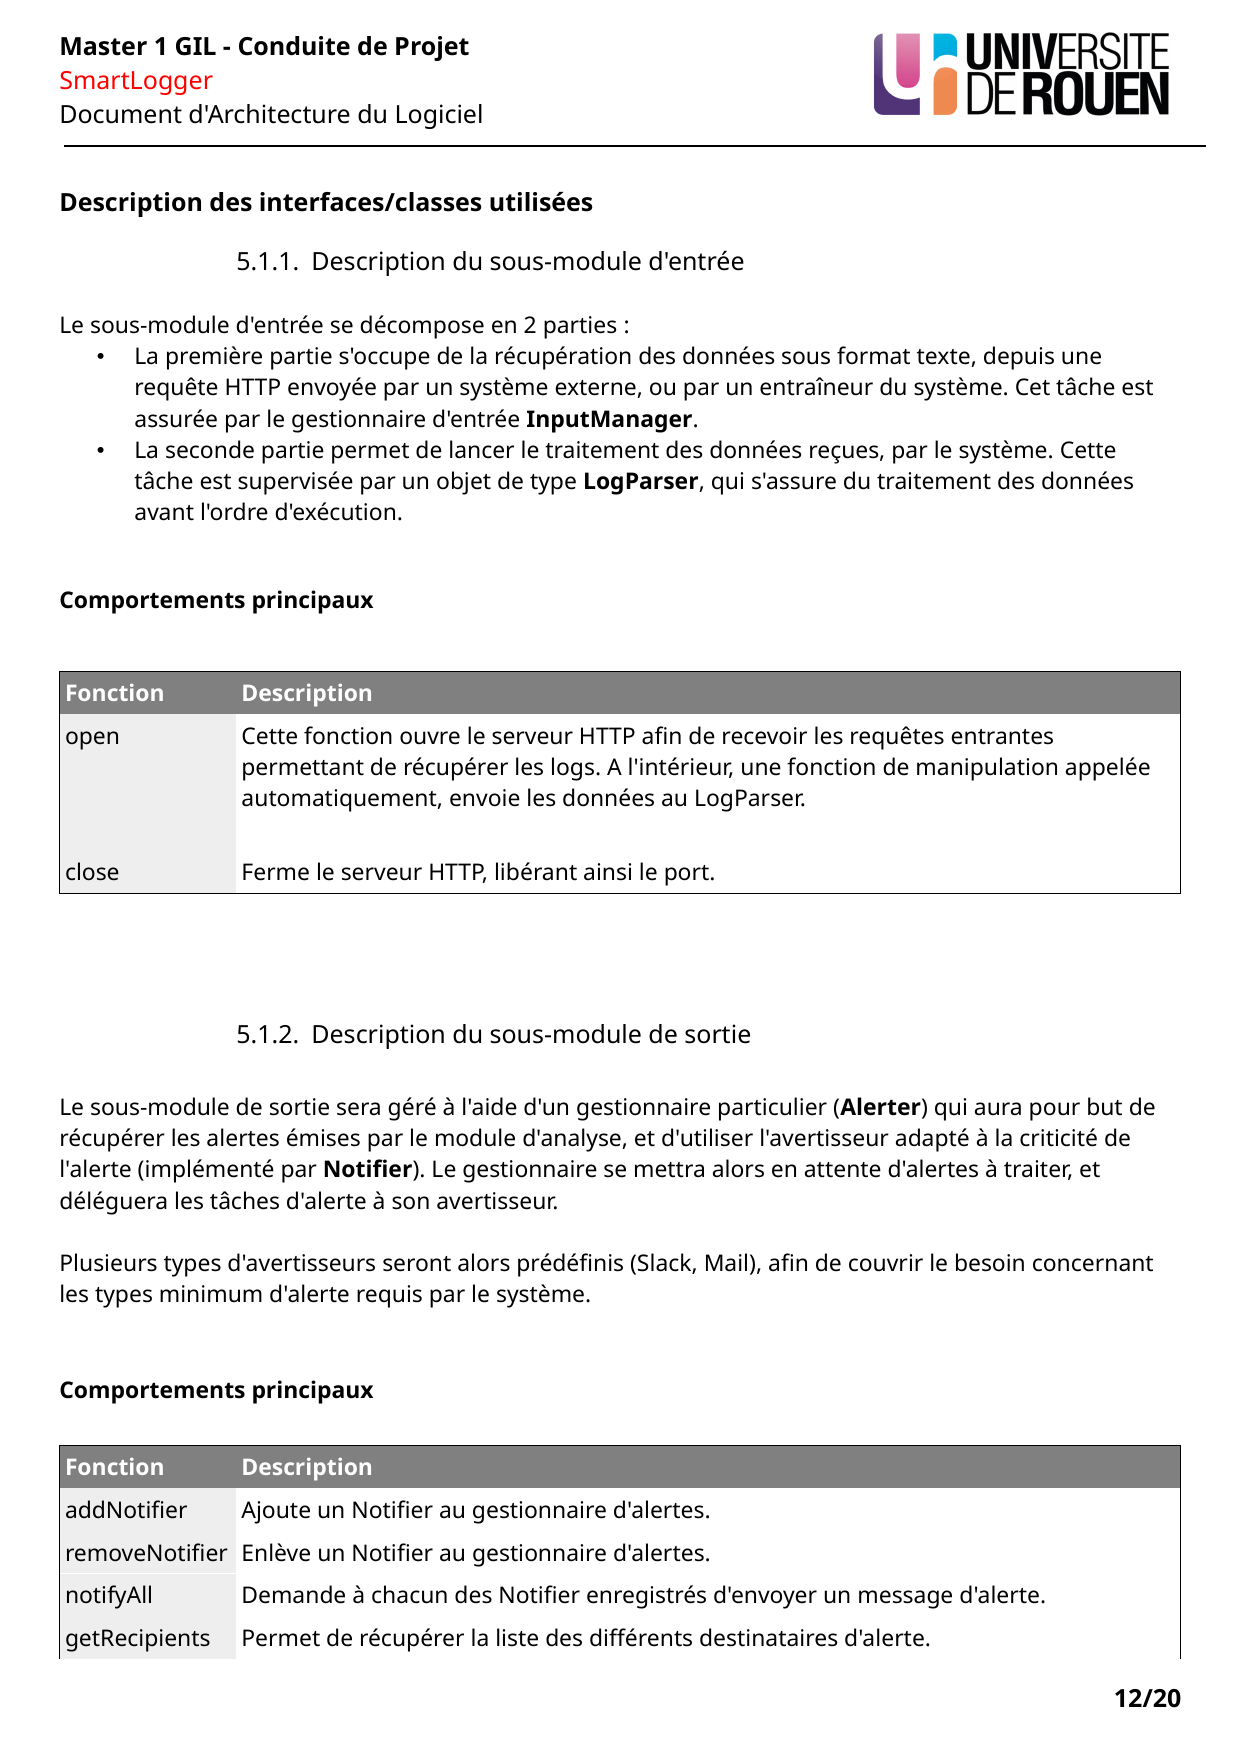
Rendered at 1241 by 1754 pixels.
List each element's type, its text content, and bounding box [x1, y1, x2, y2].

table_cell Enlève un Notifier au gestionnaire d'alertes. [236, 1531, 1180, 1573]
table_cell Ferme le serveur HTTP, libérant ainsi le port. [236, 851, 1180, 893]
subtitle Description du sous-module d'entrée [236, 243, 1181, 277]
table_header Description [236, 1446, 1180, 1488]
table_cell getRecipients [60, 1616, 236, 1659]
table_cell addNotifier [60, 1488, 236, 1531]
table_cell removeNotifier [60, 1531, 236, 1573]
list La seconde partie permet de lancer le traitement des données reçues, par le système. Cette tâche est supervisée par un objet de type LogParser, qui s'assure du traitement des données avant l'ordre d'exécution. [97, 434, 1181, 527]
table_cell Ajoute un Notifier au gestionnaire d'alertes. [236, 1488, 1180, 1531]
picture [872, 32, 1170, 118]
table_header Fonction [60, 1446, 236, 1488]
text Le sous-module d'entrée se décompose en 2 parties : [59, 309, 1181, 340]
list La première partie s'occupe de la récupération des données sous format texte, depuis une requête HTTP envoyée par un système externe, ou par un entraîneur du système. Cet tâche est assurée par le gestionnaire d'entrée InputManager. [97, 340, 1181, 434]
subtitle Description du sous-module de sortie [236, 1017, 1181, 1051]
text Le sous-module de sortie sera géré à l'aide d'un gestionnaire particulier (Alerter) qui aura pour but de récupérer les alertes émises par le module d'analyse, et d'utiliser l'avertisseur adapté à la criticité de l'alerte (implémenté par Notifier). Le gestionnaire se mettra alors en attente d'alertes à traiter, et déléguera les tâches d'alerte à son avertisseur. [59, 1091, 1181, 1216]
table_cell Demande à chacun des Notifier enregistrés d'envoyer un message d'alerte. [236, 1574, 1180, 1616]
text Plusieurs types d'avertisseurs seront alors prédéfinis (Slack, Mail), afin de couvrir le besoin concernant les types minimum d'alerte requis par le système. [59, 1247, 1181, 1309]
subtitle Comportements principaux [59, 1374, 1181, 1406]
table_cell Permet de récupérer la liste des différents destinataires d'alerte. [236, 1616, 1180, 1659]
table_header Fonction [60, 672, 236, 714]
table_cell Cette fonction ouvre le serveur HTTP afin de recevoir les requêtes entrantes permettant de récupérer les logs. A l'intérieur, une fonction de manipulation appelée automatiquement, envoie les données au LogParser. [236, 714, 1180, 851]
subtitle Description des interfaces/classes utilisées [59, 184, 1181, 218]
table_header Description [236, 672, 1180, 714]
table_cell open [60, 714, 236, 851]
subtitle Comportements principaux [59, 584, 1181, 615]
table_cell close [60, 851, 236, 893]
table_cell notifyAll [60, 1574, 236, 1616]
